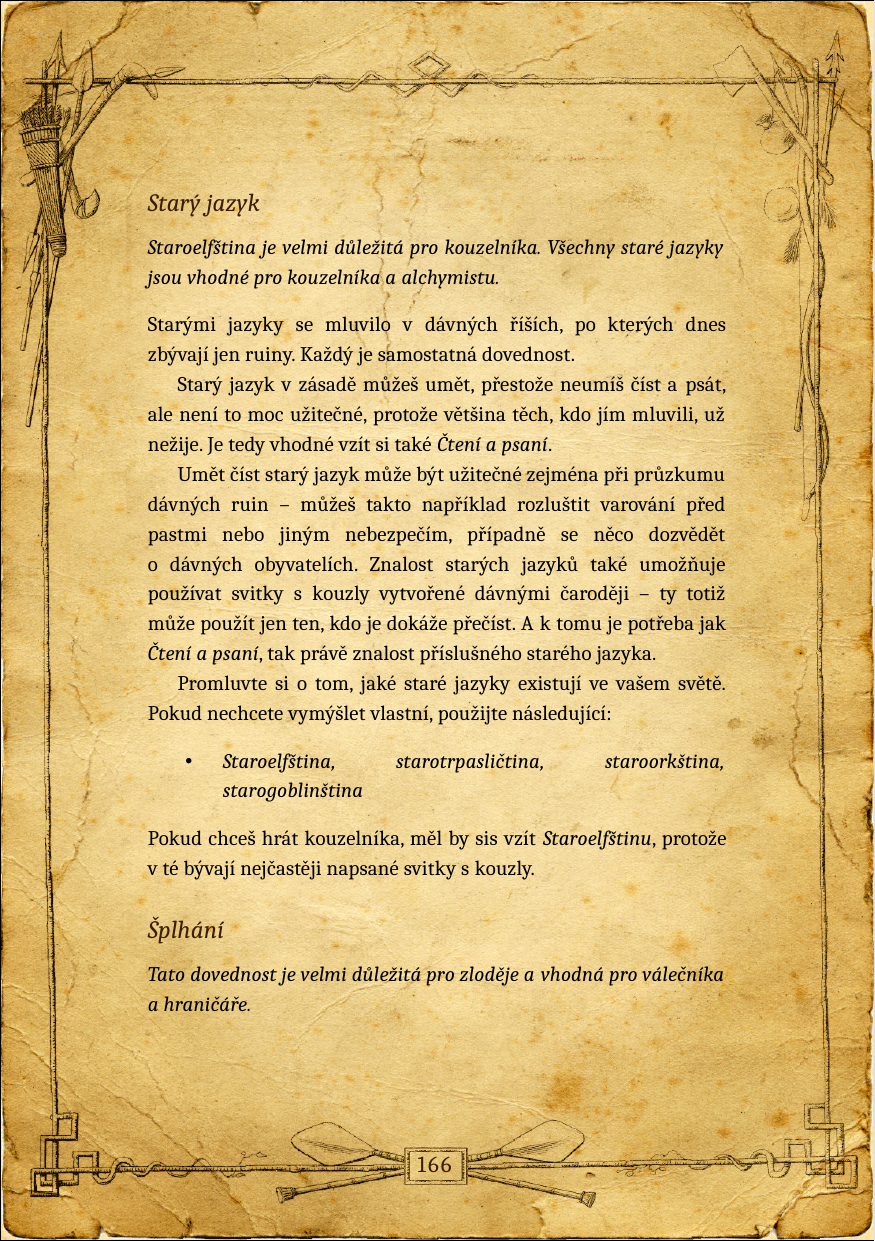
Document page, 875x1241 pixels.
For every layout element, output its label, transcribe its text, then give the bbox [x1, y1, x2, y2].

text Staroelfština je velmi důležitá pro kouzelníka. Všechny staré jazyky jsou vhodné pro kouzelníka a⁠ alchymistu. [148, 236, 726, 289]
text Starými jazyky se mluvilo v⁠ dávných říších, po kterých dnes zbývají jen ruiny. Každý je samostatná dovednost. Starý jazyk v⁠ zásadě můžeš umět, přestože neumíš číst a⁠ psát, ale není to moc užitečné, protože většina těch, kdo jím mluvili, už nežije. Je tedy vhodné vzít si také Čtení a⁠ psaní. Umět číst starý jazyk může být užitečné zejména při průzkumu dávných ruin – můžeš takto například rozluštit varování před pastmi nebo jiným nebezpečím, případně se něco dozvědět o⁠ dávných obyvatelích. Znalost starých jazyků také umožňuje používat svitky s⁠ kouzly vytvořené dávnými čaroději – ty totiž může použít jen ten, kdo je dokáže přečíst. A⁠ k⁠ tomu je potřeba jak Čtení a⁠ psaní, tak právě znalost příslušného starého jazyka. Promluvte si o⁠ tom, jaké staré jazyky existují ve vašem světě. Pokud nechcete vymýšlet vlastní, použijte následující: [148, 313, 726, 726]
text Pokud chceš hrát kouzelníka, měl by sis vzít Staroelfštinu, protože v⁠ té bývají nejčastěji napsané svitky s⁠ kouzly. [148, 827, 726, 881]
picture [1, 1, 874, 1240]
subtitle Starý jazyk [148, 189, 726, 218]
subtitle Šplhání [148, 916, 726, 945]
text Tato dovednost je velmi důležitá pro zloděje a⁠ vhodná pro válečníka a⁠ hraničáře. [148, 962, 726, 1016]
list Staroelfština, starotrpasličtina, staroorkština, starogoblinština [185, 749, 726, 803]
